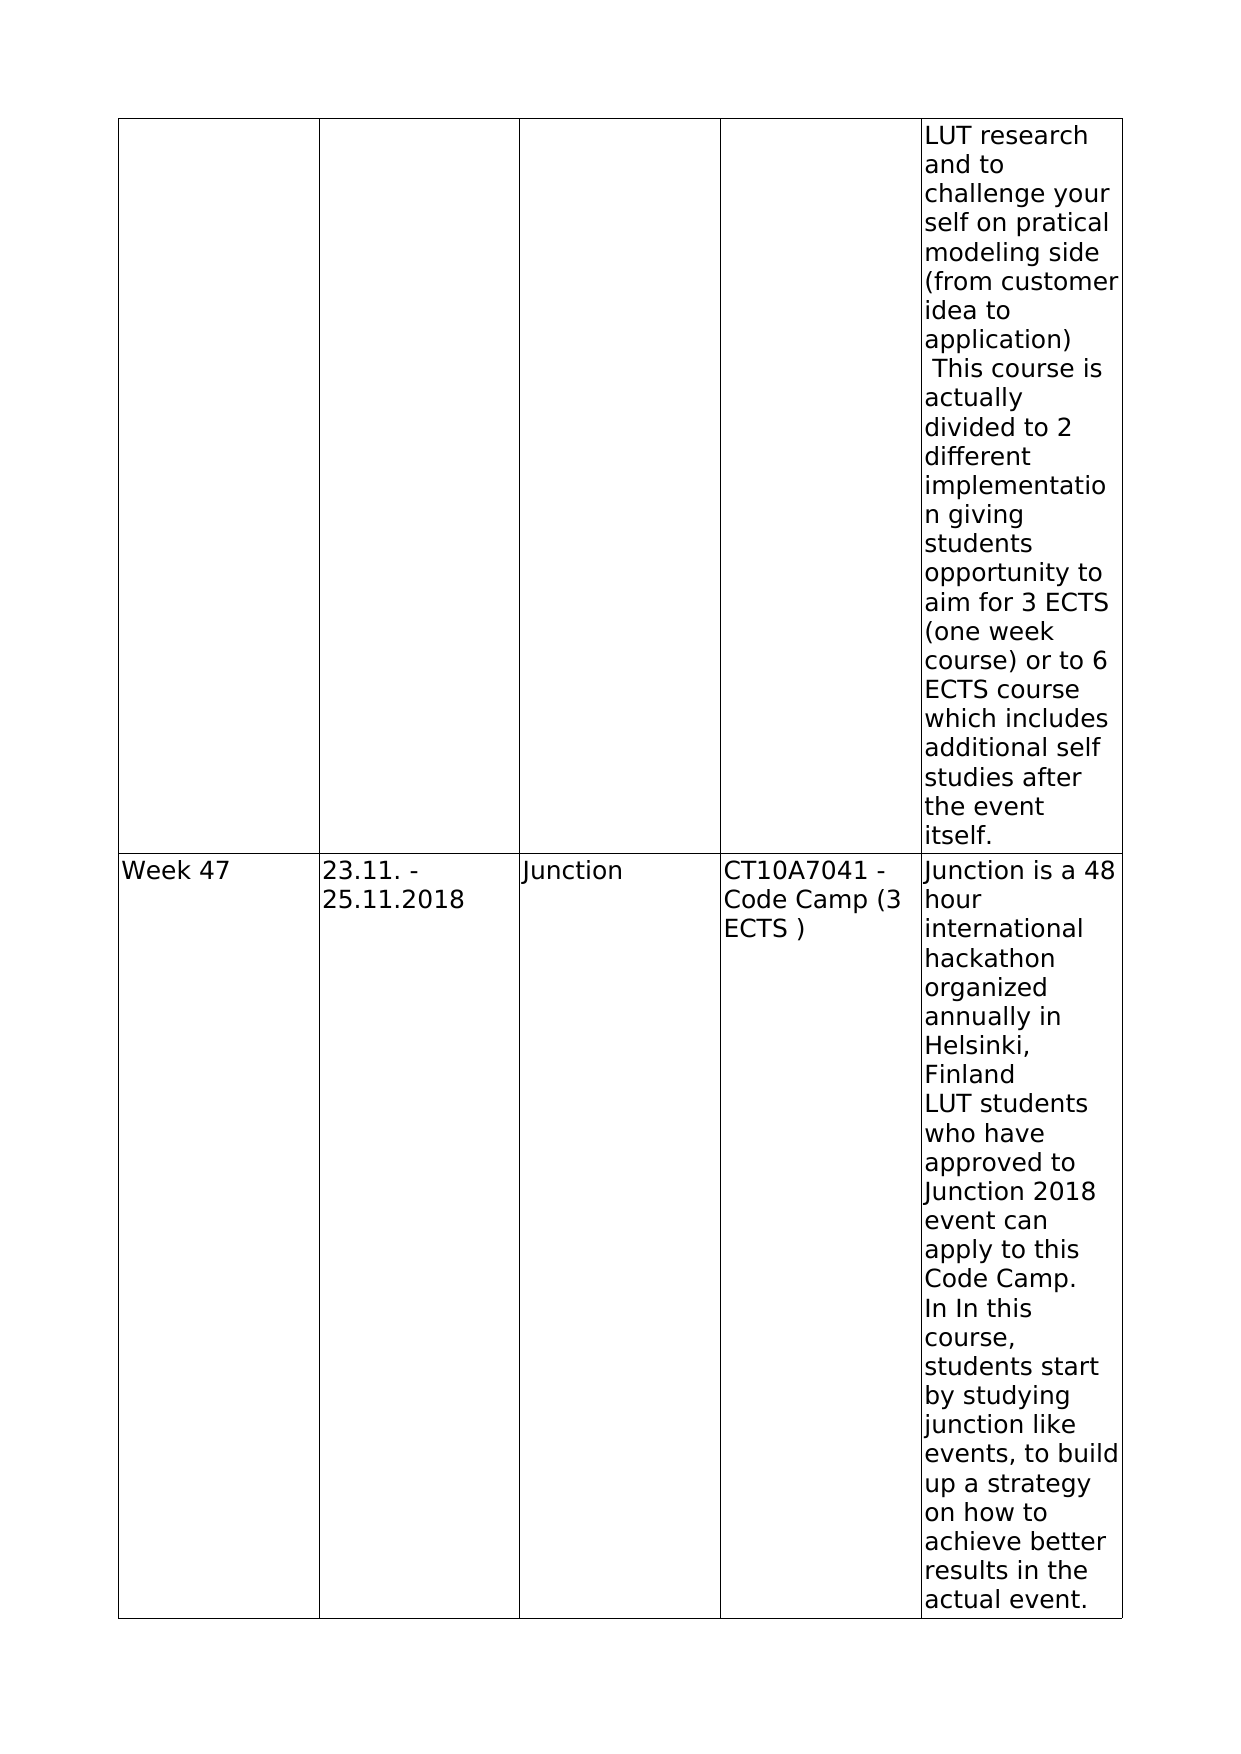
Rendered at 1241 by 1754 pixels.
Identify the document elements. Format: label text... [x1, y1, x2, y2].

table_cell CT10A7041 - Code Camp (3 ECTS ) [721, 854, 921, 1617]
table_cell [119, 119, 319, 853]
table_cell Week 47 [119, 854, 319, 1617]
table_cell 23.11. - 25.11.2018 [320, 854, 519, 1617]
table_cell Junction [520, 854, 720, 1617]
table_cell LUT research and to challenge your self on pratical modeling side (from customer idea to application) This course is actually divided to 2 different implementation giving students opportunity to aim for 3 ECTS (one week course) or to 6 ECTS course which includes additional self studies after the event itself. [922, 119, 1122, 853]
table_cell [721, 119, 921, 853]
table_cell [520, 119, 720, 853]
table_cell [320, 119, 519, 853]
table_cell Junction is a 48 hour international hackathon organized annually in Helsinki, Finland LUT students who have approved to Junction 2018 event can apply to this Code Camp. In In this course, students start by studying junction like events, to build up a strategy on how to achieve better results in the actual event. [922, 854, 1122, 1617]
